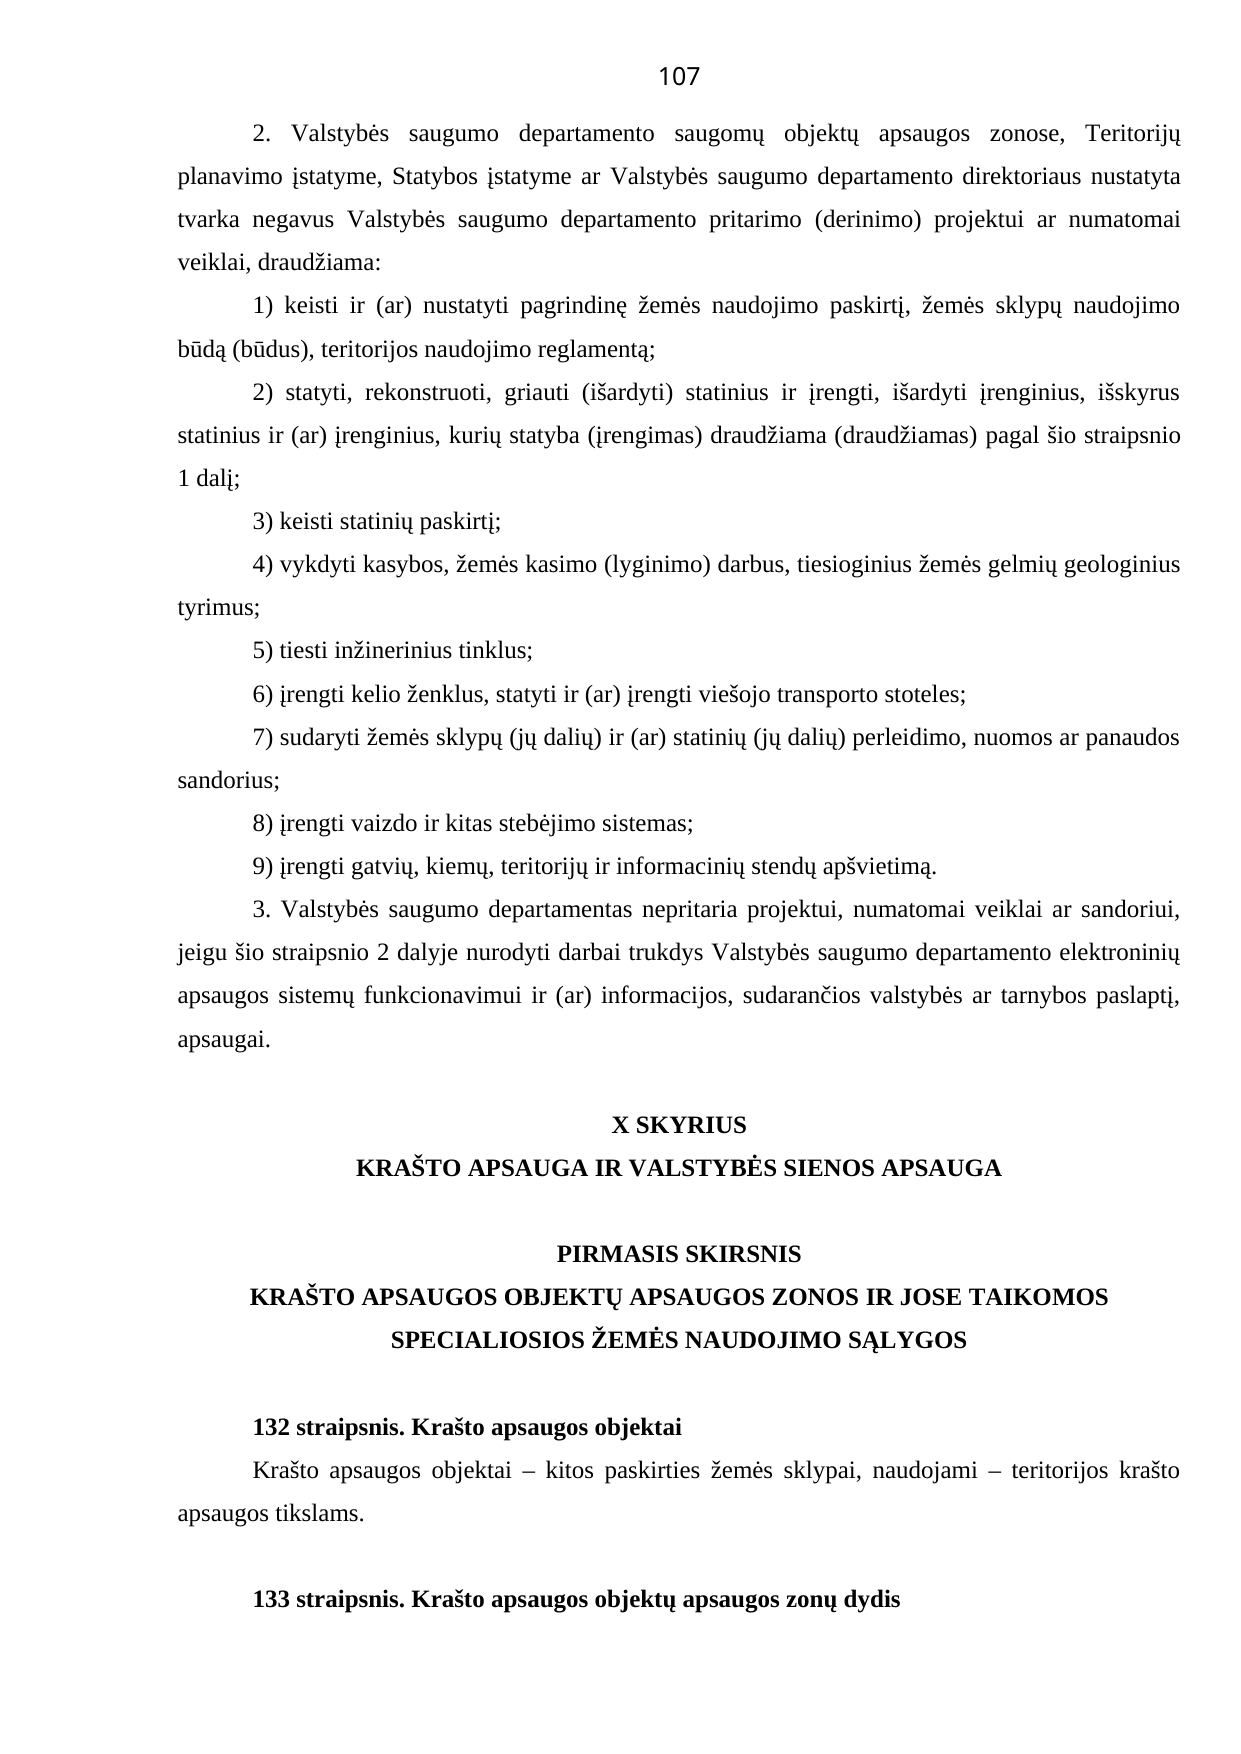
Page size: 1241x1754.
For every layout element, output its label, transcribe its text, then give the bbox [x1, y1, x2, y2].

text 3) keisti statinių paskirtį; [177, 506, 1181, 535]
text 7) sudaryti žemės sklypų (jų dalių) ir (ar) statinių (jų dalių) perleidimo, nuomos ar panaudos sandorius; [177, 722, 1181, 794]
text 133 straipsnis. Krašto apsaugos objektų apsaugos zonų dydis [177, 1584, 1181, 1613]
text 9) įrengti gatvių, kiemų, teritorijų ir informacinių stendų apšvietimą. [177, 851, 1181, 880]
text PIRMASIS SKIRSNIS [177, 1239, 1181, 1268]
text 3. Valstybės saugumo departamentas nepritaria projektui, numatomai veiklai ar sandoriui, jeigu šio straipsnio 2 dalyje nurodyti darbai trukdys Valstybės saugumo departamento elektroninių apsaugos sistemų funkcionavimui ir (ar) informacijos, sudarančios valstybės ar tarnybos paslaptį, apsaugai. [177, 894, 1181, 1052]
text 2) statyti, rekonstruoti, griauti (išardyti) statinius ir įrengti, išardyti įrenginius, išskyrus statinius ir (ar) įrenginius, kurių statyba (įrengimas) draudžiama (draudžiamas) pagal šio straipsnio 1 dalį; [177, 377, 1181, 492]
text 6) įrengti kelio ženklus, statyti ir (ar) įrengti viešojo transporto stoteles; [177, 679, 1181, 707]
text KRAŠTO APSAUGOS OBJEKTŲ APSAUGOS ZONOS IR JOSE TAIKOMOS SPECIALIOSIOS ŽEMĖS NAUDOJIMO SĄLYGOS [177, 1282, 1181, 1354]
text Krašto apsaugos objektai – kitos paskirties žemės sklypai, naudojami – teritorijos krašto apsaugos tikslams. [177, 1455, 1181, 1527]
text 4) vykdyti kasybos, žemės kasimo (lyginimo) darbus, tiesioginius žemės gelmių geologinius tyrimus; [177, 549, 1181, 621]
text KRAŠTO APSAUGA IR VALSTYBĖS SIENOS APSAUGA [177, 1153, 1181, 1182]
text 2. Valstybės saugumo departamento saugomų objektų apsaugos zonose, Teritorijų planavimo įstatyme, Statybos įstatyme ar Valstybės saugumo departamento direktoriaus nustatyta tvarka negavus Valstybės saugumo departamento pritarimo (derinimo) projektui ar numatomai veiklai, draudžiama: [177, 118, 1181, 276]
text 1) keisti ir (ar) nustatyti pagrindinę žemės naudojimo paskirtį, žemės sklypų naudojimo būdą (būdus), teritorijos naudojimo reglamentą; [177, 291, 1181, 362]
text 5) tiesti inžinerinius tinklus; [177, 636, 1181, 664]
text X SKYRIUS [177, 1110, 1181, 1139]
text 132 straipsnis. Krašto apsaugos objektai [177, 1412, 1181, 1441]
text 8) įrengti vaizdo ir kitas stebėjimo sistemas; [177, 808, 1181, 837]
